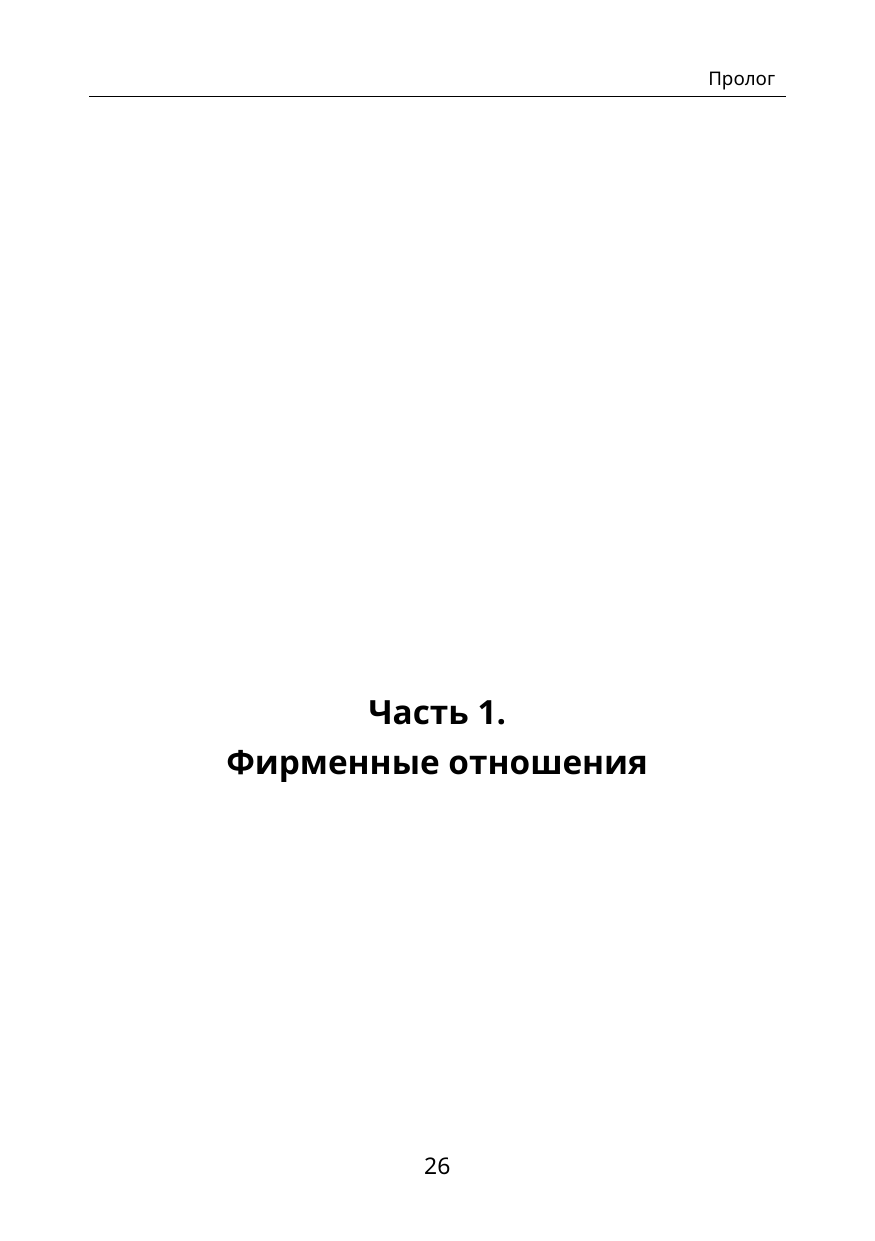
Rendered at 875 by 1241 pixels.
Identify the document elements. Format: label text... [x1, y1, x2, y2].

text Часть 1. Фирменные отношения [88, 684, 786, 784]
